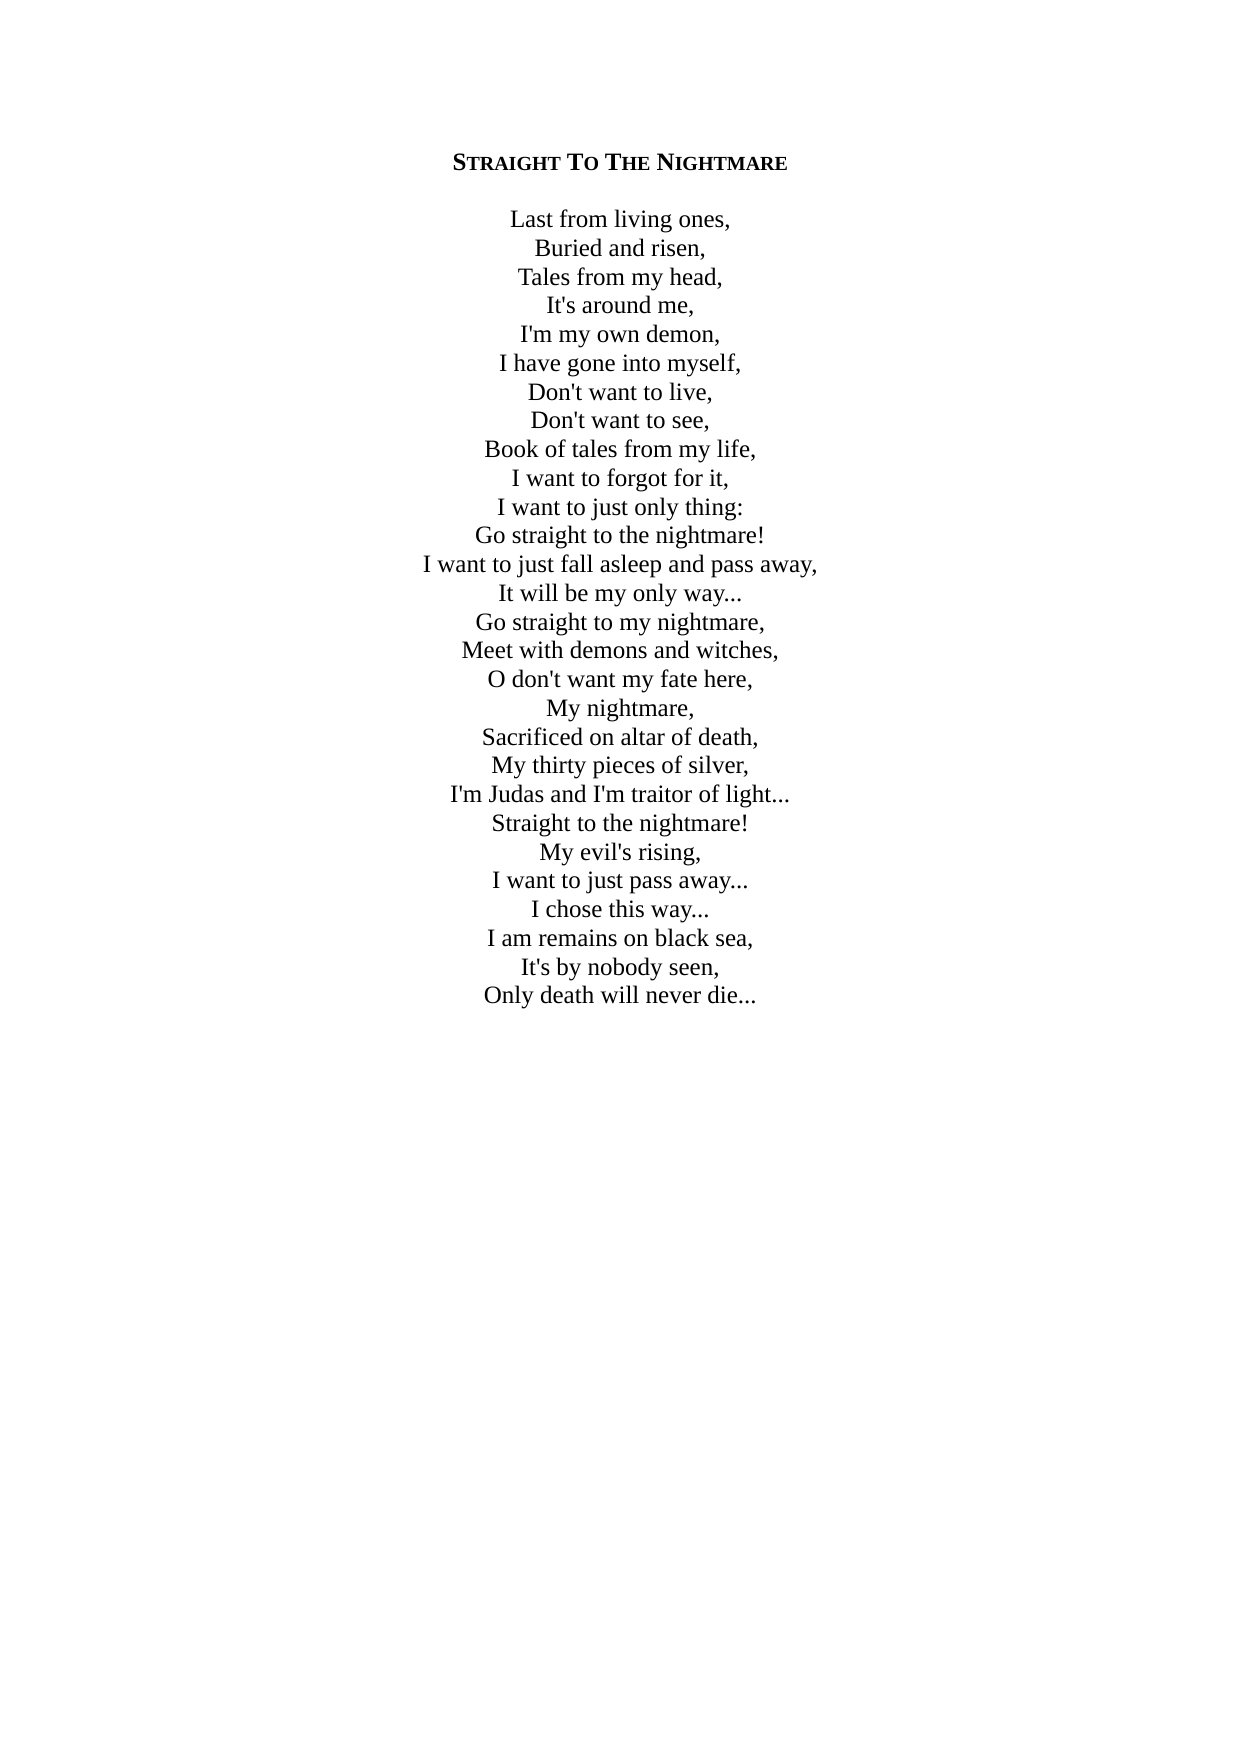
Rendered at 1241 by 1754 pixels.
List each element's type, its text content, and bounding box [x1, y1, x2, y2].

text My thirty pieces of silver, [118, 751, 1122, 779]
text Book of tales from my life, [118, 434, 1122, 463]
text Only death will never die... [118, 981, 1122, 1009]
text I'm Judas and I'm traitor of light... [118, 779, 1122, 808]
text Go straight to my nightmare, [118, 607, 1122, 636]
text Straight to the nightmare! [118, 808, 1122, 837]
text Sacrificed on altar of death, [118, 722, 1122, 751]
text It will be my only way... [118, 578, 1122, 607]
text Don't want to see, [118, 406, 1122, 434]
text I have gone into myself, [118, 348, 1122, 377]
text Go straight to the nightmare! [118, 521, 1122, 549]
text I want to just fall asleep and pass away, [118, 549, 1122, 578]
text My nightmare, [118, 693, 1122, 722]
text Meet with demons and witches, [118, 636, 1122, 664]
text I want to forgot for it, [118, 463, 1122, 492]
text It's around me, [118, 291, 1122, 319]
text I'm my own demon, [118, 319, 1122, 348]
text Buried and risen, [118, 233, 1122, 262]
text Straight To The Nightmare [118, 147, 1122, 176]
text Tales from my head, [118, 262, 1122, 291]
text My evil's rising, [118, 837, 1122, 866]
text I want to just only thing: [118, 492, 1122, 521]
text I am remains on black sea, [118, 923, 1122, 952]
text Don't want to live, [118, 377, 1122, 406]
text I want to just pass away... [118, 866, 1122, 894]
text O don't want my fate here, [118, 664, 1122, 693]
text Last from living ones, [118, 204, 1122, 233]
text I chose this way... [118, 894, 1122, 923]
text It's by nobody seen, [118, 952, 1122, 981]
